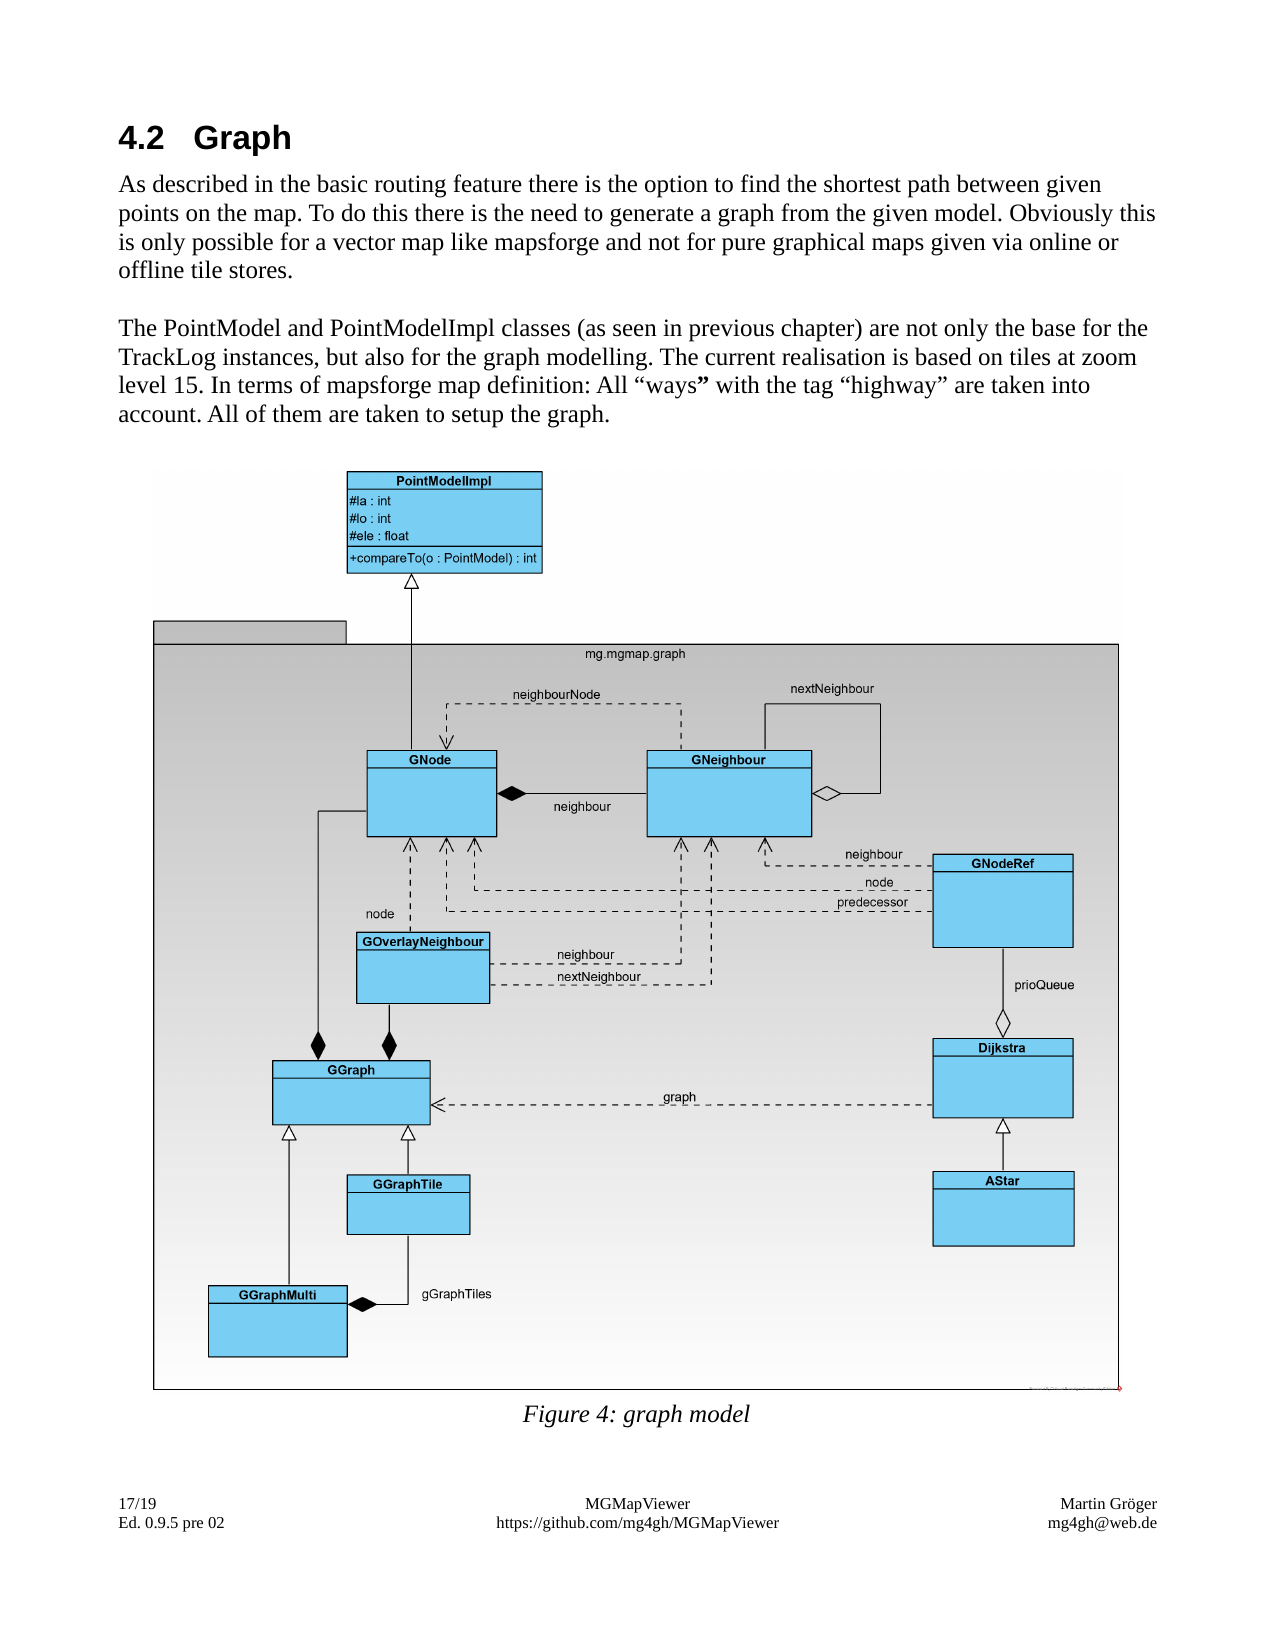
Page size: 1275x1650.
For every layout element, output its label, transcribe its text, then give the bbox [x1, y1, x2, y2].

text The PointModel and PointModelImpl classes (as seen in previous chapter) are not only the base for the TrackLog instances, but also for the graph modelling. The current realisation is based on tiles at zoom level 15. In terms of mapsforge map definition: All “ways” with the tag “highway” are taken into account. All of them are taken to setup the graph. [118, 313, 1157, 428]
picture [151, 469, 1124, 1395]
text Figure 4: graph model [152, 1395, 1123, 1428]
subtitle Graph [118, 118, 1157, 157]
text As described in the basic routing feature there is the option to find the shortest path between given points on the map. To do this there is the need to generate a graph from the given model. Obviously this is only possible for a vector map like mapsforge and not for pure graphical maps given via online or offline tile stores. [118, 169, 1157, 284]
